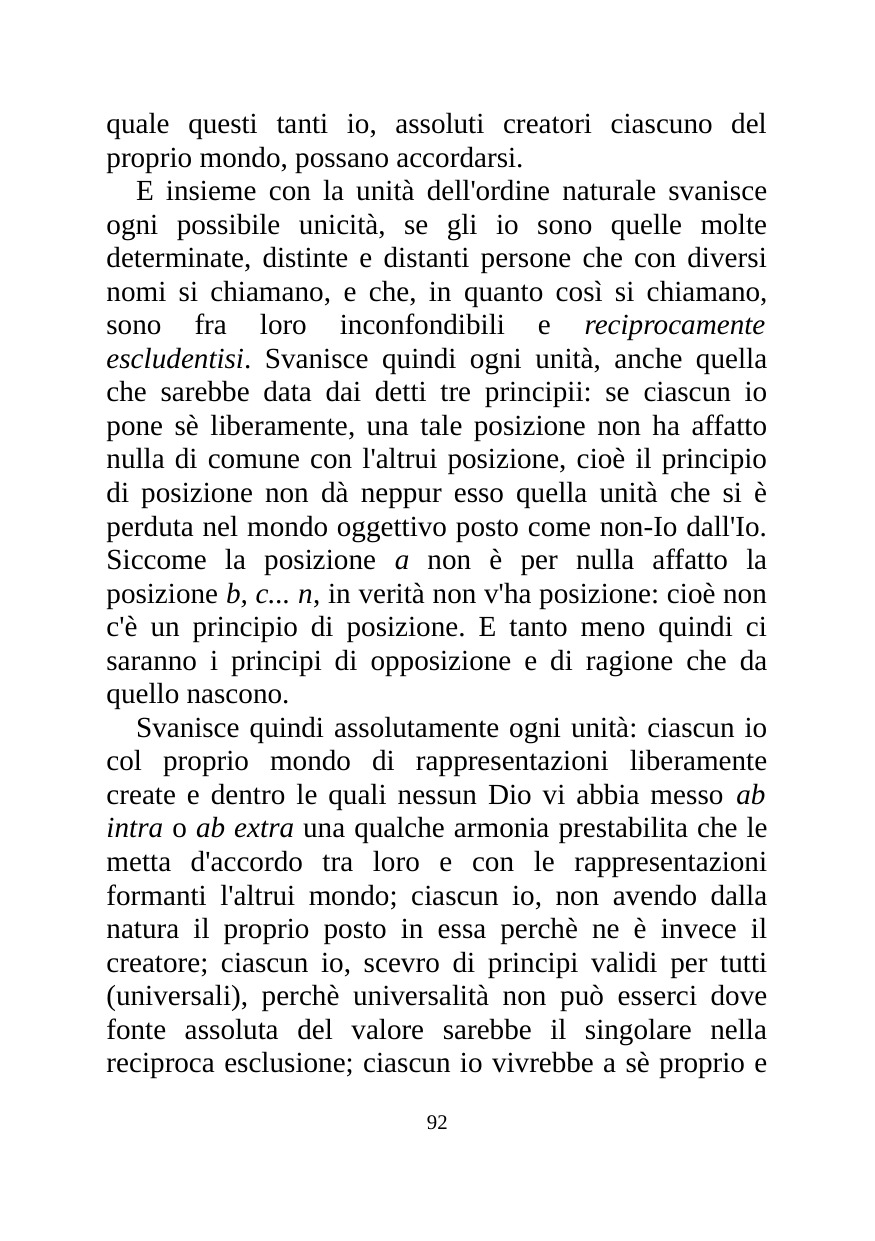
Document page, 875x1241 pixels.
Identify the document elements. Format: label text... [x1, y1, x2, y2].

text Svanisce quindi assolutamente ogni unità: ciascun io col proprio mondo di rappresentazioni liberamente create e dentro le quali nessun Dio vi abbia messo ab intra o ab extra una qualche armonia prestabilita che le metta d'accordo tra loro e con le rappresentazioni formanti l'altrui mondo; ciascun io, non avendo dalla natura il proprio posto in essa perchè ne è invece il creatore; ciascun io, scevro di principi validi per tutti (universali), perchè universalità non può esserci dove fonte assoluta del valore sarebbe il singolare nella reciproca esclusione; ciascun io vivrebbe a sè proprio e [106, 710, 768, 1079]
text E insieme con la unità dell'ordine naturale svanisce ogni possibile unicità, se gli io sono quelle molte determinate, distinte e distanti persone che con diversi nomi si chiamano, e che, in quanto così si chiamano, sono fra loro inconfondibili e reciprocamente escludentisi. Svanisce quindi ogni unità, anche quella che sarebbe data dai detti tre principii: se ciascun io pone sè liberamente, una tale posizione non ha affatto nulla di comune con l'altrui posizione, cioè il principio di posizione non dà neppur esso quella unità che si è perduta nel mondo oggettivo posto come non-Io dall'Io. Siccome la posizione a non è per nulla affatto la posizione b, c... n, in verità non v'ha posizione: cioè non c'è un principio di posizione. E tanto meno quindi ci saranno i principi di opposizione e di ragione che da quello nascono. [106, 173, 768, 710]
text quale questi tanti io, assoluti creatori ciascuno del proprio mondo, possano accordarsi. [106, 106, 768, 173]
